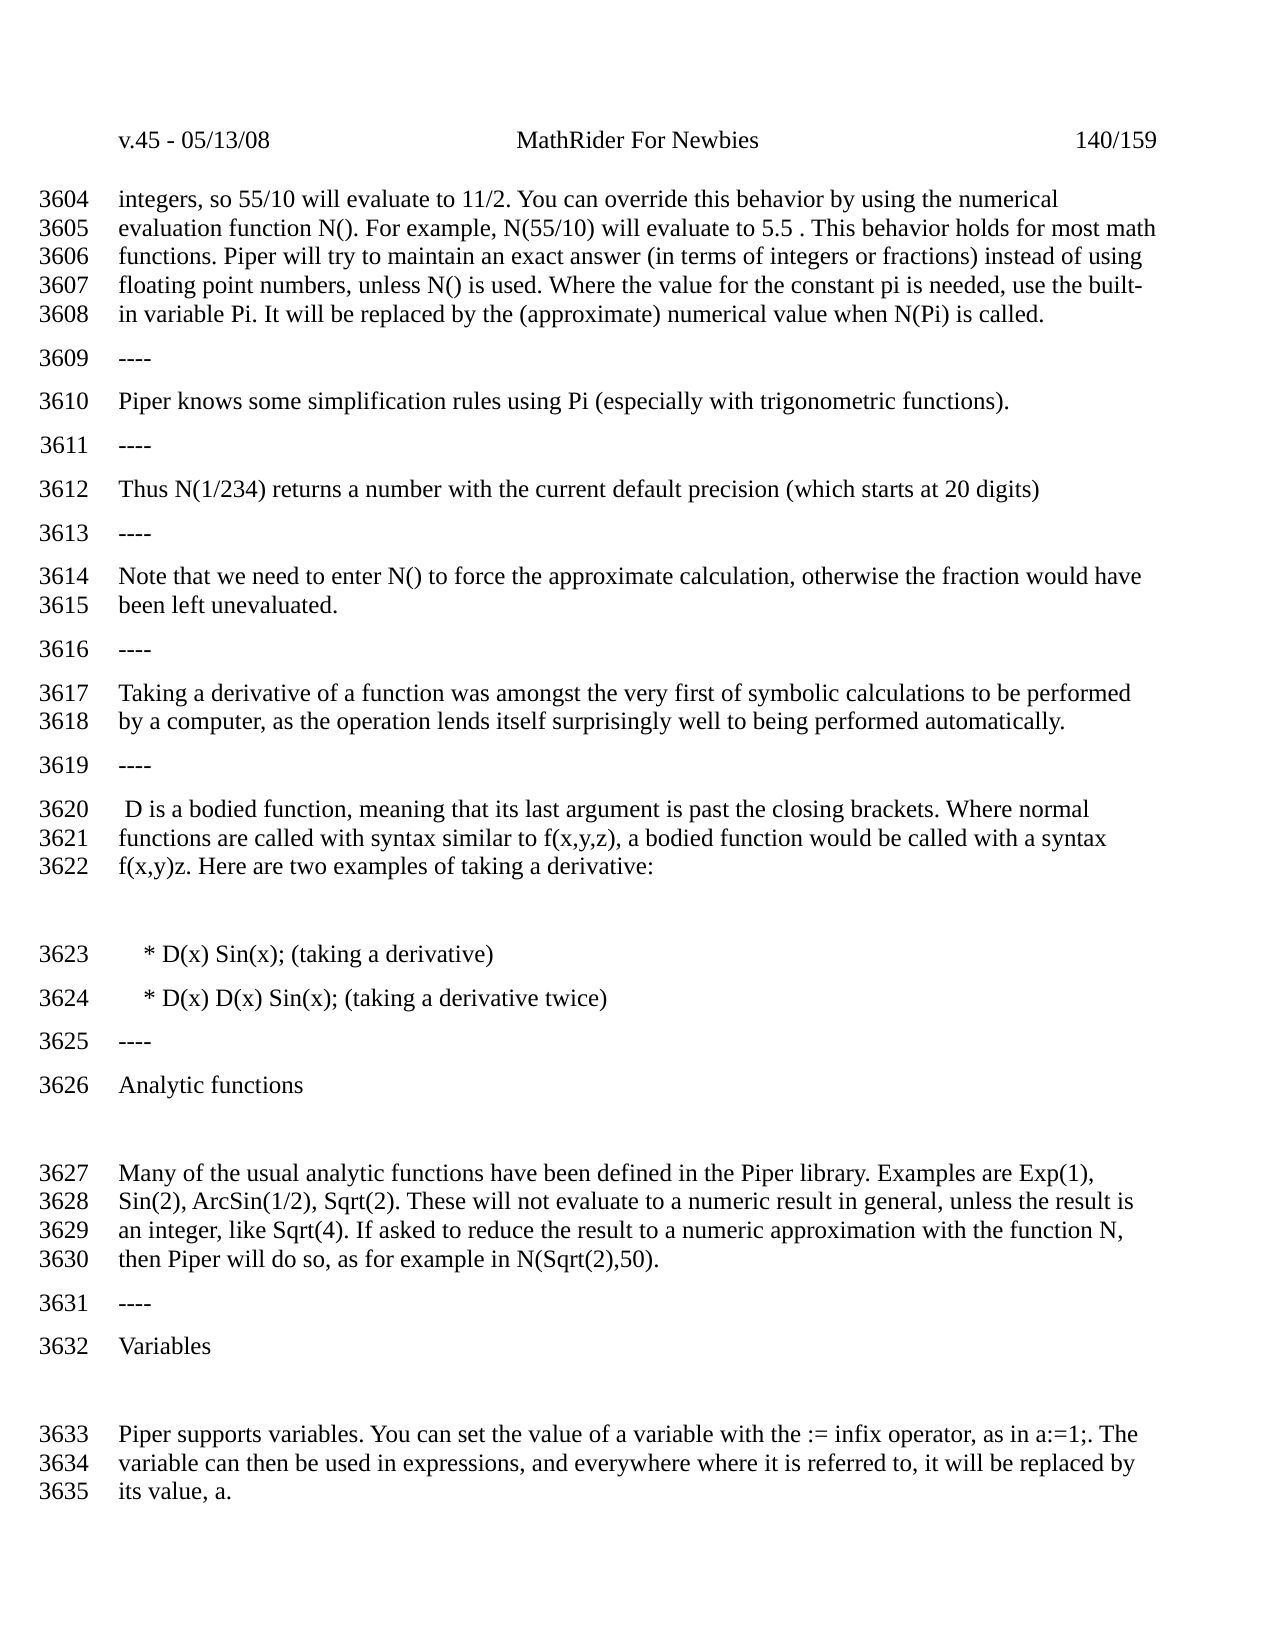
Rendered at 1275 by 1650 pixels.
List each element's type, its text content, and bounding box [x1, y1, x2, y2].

text ---- [118, 750, 1157, 779]
text Piper supports variables. You can set the value of a variable with the := infix operator, as in a:=1;. The variable can then be used in expressions, and everywhere where it is referred to, it will be replaced by its value, a. [118, 1419, 1157, 1505]
text Many of the usual analytic functions have been defined in the Piper library. Examples are Exp(1), Sin(2), ArcSin(1/2), Sqrt(2). These will not evaluate to a numeric result in general, unless the result is an integer, like Sqrt(4). If asked to reduce the result to a numeric approximation with the function N, then Piper will do so, as for example in N(Sqrt(2),50). [118, 1158, 1157, 1273]
text D is a bodied function, meaning that its last argument is past the closing brackets. Where normal functions are called with syntax similar to f(x,y,z), a bodied function would be called with a syntax f(x,y)z. Here are two examples of taking a derivative: [118, 794, 1157, 880]
text Variables [118, 1331, 1157, 1360]
text * D(x) D(x) Sin(x); (taking a derivative twice) [118, 983, 1157, 1011]
text ---- [118, 1288, 1157, 1316]
text Analytic functions [118, 1070, 1157, 1099]
text ---- [118, 634, 1157, 663]
text * D(x) Sin(x); (taking a derivative) [118, 939, 1157, 968]
text ---- [118, 518, 1157, 546]
text ---- [118, 430, 1157, 459]
text integers, so 55/10 will evaluate to 11/2. You can override this behavior by using the numerical evaluation function N(). For example, N(55/10) will evaluate to 5.5 . This behavior holds for most math functions. Piper will try to maintain an exact answer (in terms of integers or fractions) instead of using floating point numbers, unless N() is used. Where the value for the constant pi is needed, use the built-in variable Pi. It will be replaced by the (approximate) numerical value when N(Pi) is called. [118, 184, 1157, 328]
text Piper knows some simplification rules using Pi (especially with trigonometric functions). [118, 386, 1157, 415]
text ---- [118, 343, 1157, 371]
text ---- [118, 1026, 1157, 1055]
text Thus N(1/234) returns a number with the current default precision (which starts at 20 digits) [118, 474, 1157, 503]
text Taking a derivative of a function was amongst the very first of symbolic calculations to be performed by a computer, as the operation lends itself surprisingly well to being performed automatically. [118, 678, 1157, 735]
text Note that we need to enter N() to force the approximate calculation, otherwise the fraction would have been left unevaluated. [118, 561, 1157, 619]
